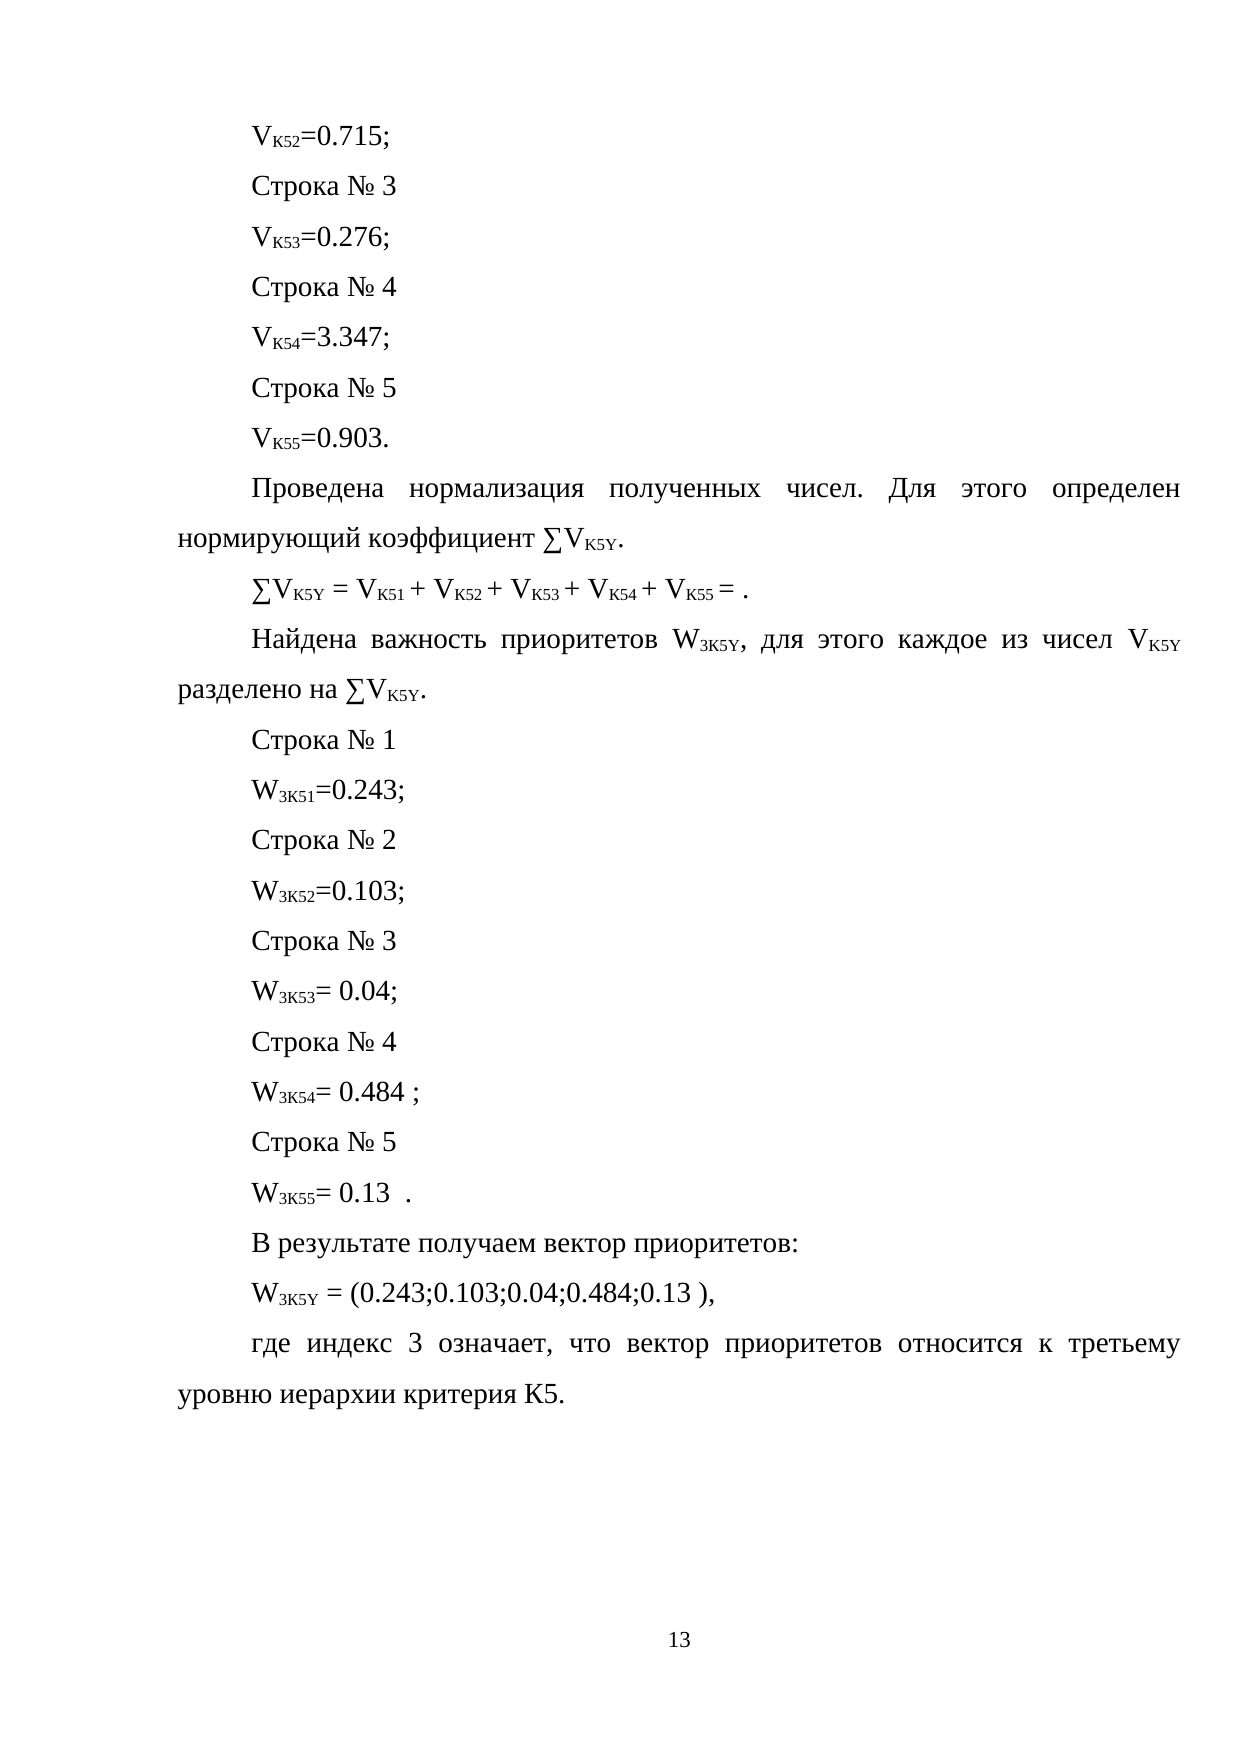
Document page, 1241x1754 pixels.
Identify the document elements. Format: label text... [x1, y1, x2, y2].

text VК54=3.347; [177, 319, 1181, 353]
text W3К53= 0.04; [177, 973, 1181, 1007]
text W3К52=0.103; [177, 873, 1181, 906]
text W3К51=0.243; [177, 772, 1181, 806]
text W3К54= 0.484 ; [177, 1074, 1181, 1108]
text Строка № 4 [177, 1024, 1181, 1057]
text Строка № 5 [177, 1124, 1181, 1158]
text W3К5Y = (0.243;0.103;0.04;0.484;0.13 ), [177, 1275, 1181, 1309]
text В результате получаем вектор приоритетов: [177, 1225, 1181, 1258]
text Строка № 4 [177, 269, 1181, 303]
text Строка № 3 [177, 168, 1181, 202]
text ∑VК5Y = VК51 + VК52 + VК53 + VК54 + VК55 = . [177, 571, 1181, 604]
text Строка № 3 [177, 923, 1181, 957]
text где индекс 3 означает, что вектор приоритетов относится к третьему уровню иерархии критерия К5. [177, 1326, 1181, 1409]
text VК52=0.715; [177, 118, 1181, 152]
text Строка № 2 [177, 822, 1181, 856]
text Проведена нормализация полученных чисел. Для этого определен нормирующий коэффициент ∑VK5Y. [177, 470, 1181, 554]
text VК53=0.276; [177, 219, 1181, 252]
text Найдена важность приоритетов W3К5Y, для этого каждое из чисел VK5Y разделено на ∑VK5Y. [177, 621, 1181, 705]
text Строка № 1 [177, 722, 1181, 755]
text Строка № 5 [177, 370, 1181, 403]
text W3К55= 0.13 . [177, 1175, 1181, 1208]
text VК55=0.903. [177, 420, 1181, 453]
